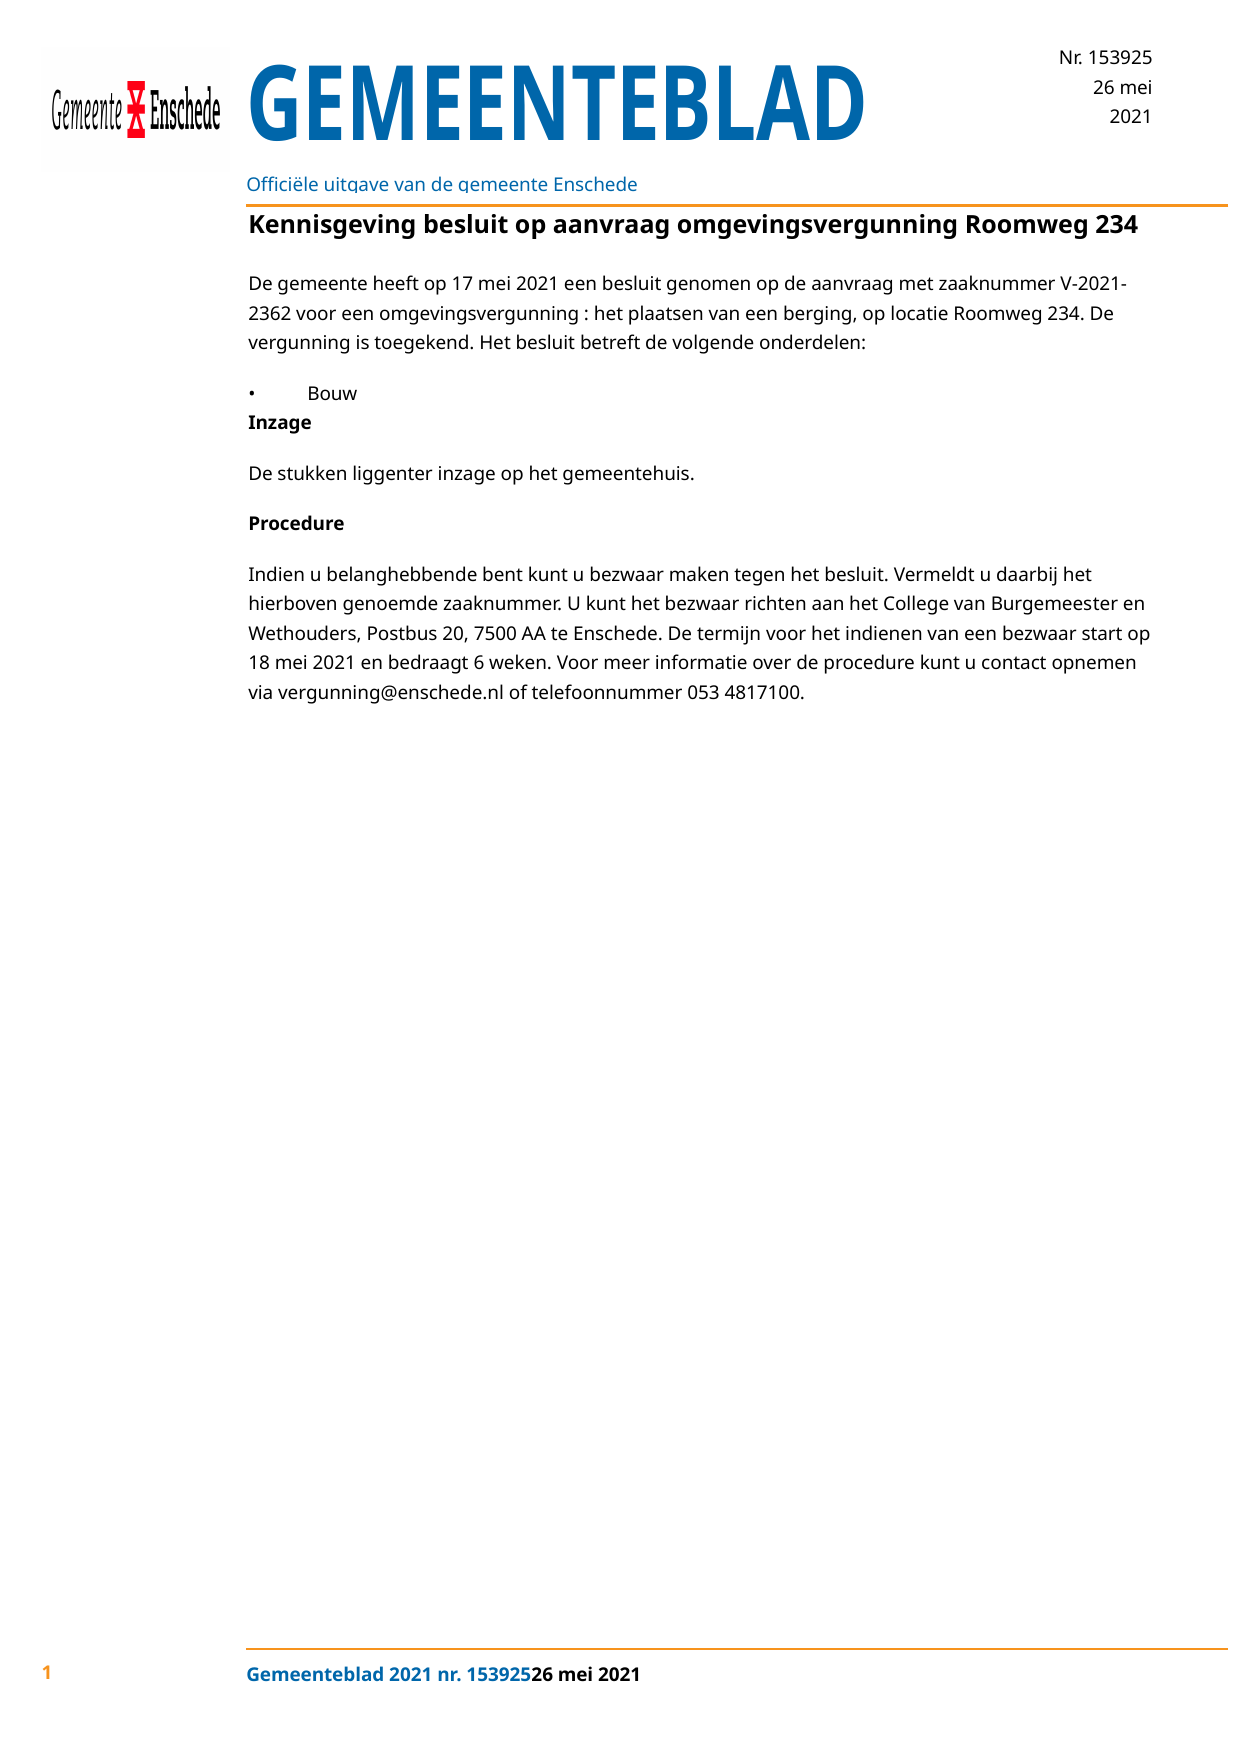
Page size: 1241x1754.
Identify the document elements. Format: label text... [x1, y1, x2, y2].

list Bouw [248, 380, 1152, 406]
text Procedure [248, 510, 1152, 536]
text Kennisgeving besluit op aanvraag omgevingsvergunning Roomweg 234 [248, 207, 1152, 241]
text De stukken liggenter inzage op het gemeentehuis. [248, 460, 1152, 486]
text Inzage [248, 409, 1152, 435]
text Indien u belanghebbende bent kunt u bezwaar maken tegen het besluit. Vermeldt u daarbij het hierboven genoemde zaaknummer. U kunt het bezwaar richten aan het College van Burgemees­ter en Wethouders, Postbus 20, 7500 AA te Enschede. De termijn voor het indienen van een bezwaar start op 18 mei 2021 en bedraagt 6 weken. Voor meer informatie over de procedure kunt u contact opnemen via vergunning@enschede.nl of telefoonnummer 053 4817100. [248, 561, 1152, 705]
picture [41, 47, 231, 172]
text De gemeente heeft op 17 mei 2021 een besluit genomen op de aanvraag met zaaknummer V-2021-2362 voor een omgevingsvergunning : het plaatsen van een berging, op locatie Roomweg 234. De vergunning is toegekend. Het besluit betreft de volgende onderdelen: [248, 270, 1152, 355]
